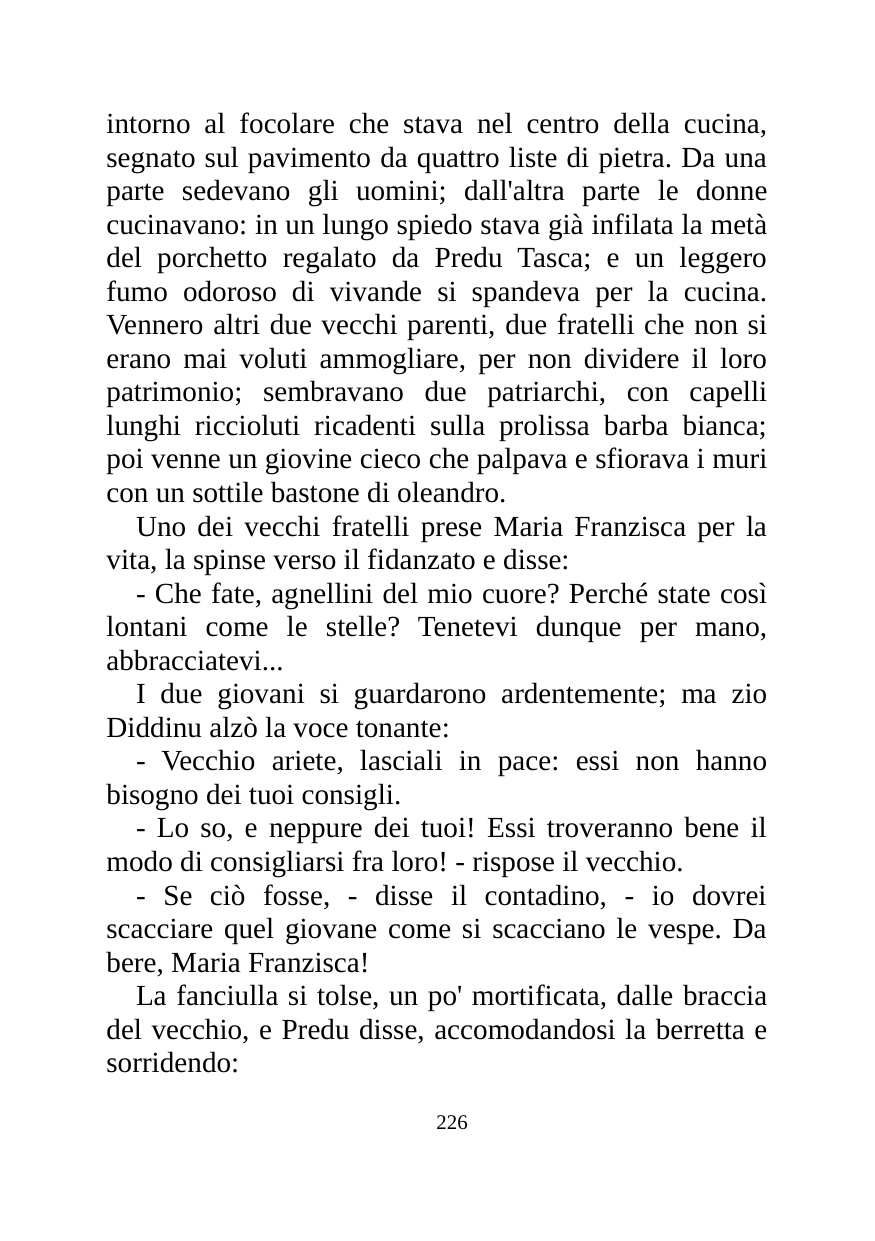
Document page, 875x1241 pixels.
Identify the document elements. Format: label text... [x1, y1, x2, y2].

text - Vecchio ariete, lasciali in pace: essi non hanno bisogno dei tuoi consigli. [106, 743, 768, 811]
text I due giovani si guardarono ardentemente; ma zio Diddinu alzò la voce tonante: [106, 676, 768, 743]
text Uno dei vecchi fratelli prese Maria Franzisca per la vita, la spinse verso il fidanzato e disse: [106, 509, 768, 576]
text La fanciulla si tolse, un po' mortificata, dalle braccia del vecchio, e Predu disse, accomodandosi la berretta e sorridendo: [106, 978, 768, 1079]
text - Lo so, e neppure dei tuoi! Essi troveranno bene il modo di consigliarsi fra loro! - rispose il vecchio. [106, 811, 768, 878]
text intorno al focolare che stava nel centro della cucina, segnato sul pavimento da quattro liste di pietra. Da una parte sedevano gli uomini; dall'altra parte le donne cucinavano: in un lungo spiedo stava già infilata la metà del porchetto regalato da Predu Tasca; e un leggero fumo odoroso di vivande si spandeva per la cucina. Vennero altri due vecchi parenti, due fratelli che non si erano mai voluti ammogliare, per non dividere il loro patrimonio; sembravano due patriarchi, con capelli lunghi riccioluti ricadenti sulla prolissa barba bianca; poi venne un giovine cieco che palpava e sfiorava i muri con un sottile bastone di oleandro. [106, 106, 768, 509]
text - Se ciò fosse, - disse il contadino, - io dovrei scacciare quel giovane come si scacciano le vespe. Da bere, Maria Franzisca! [106, 878, 768, 978]
text - Che fate, agnellini del mio cuore? Perché state così lontani come le stelle? Tenetevi dunque per mano, abbracciatevi... [106, 576, 768, 676]
